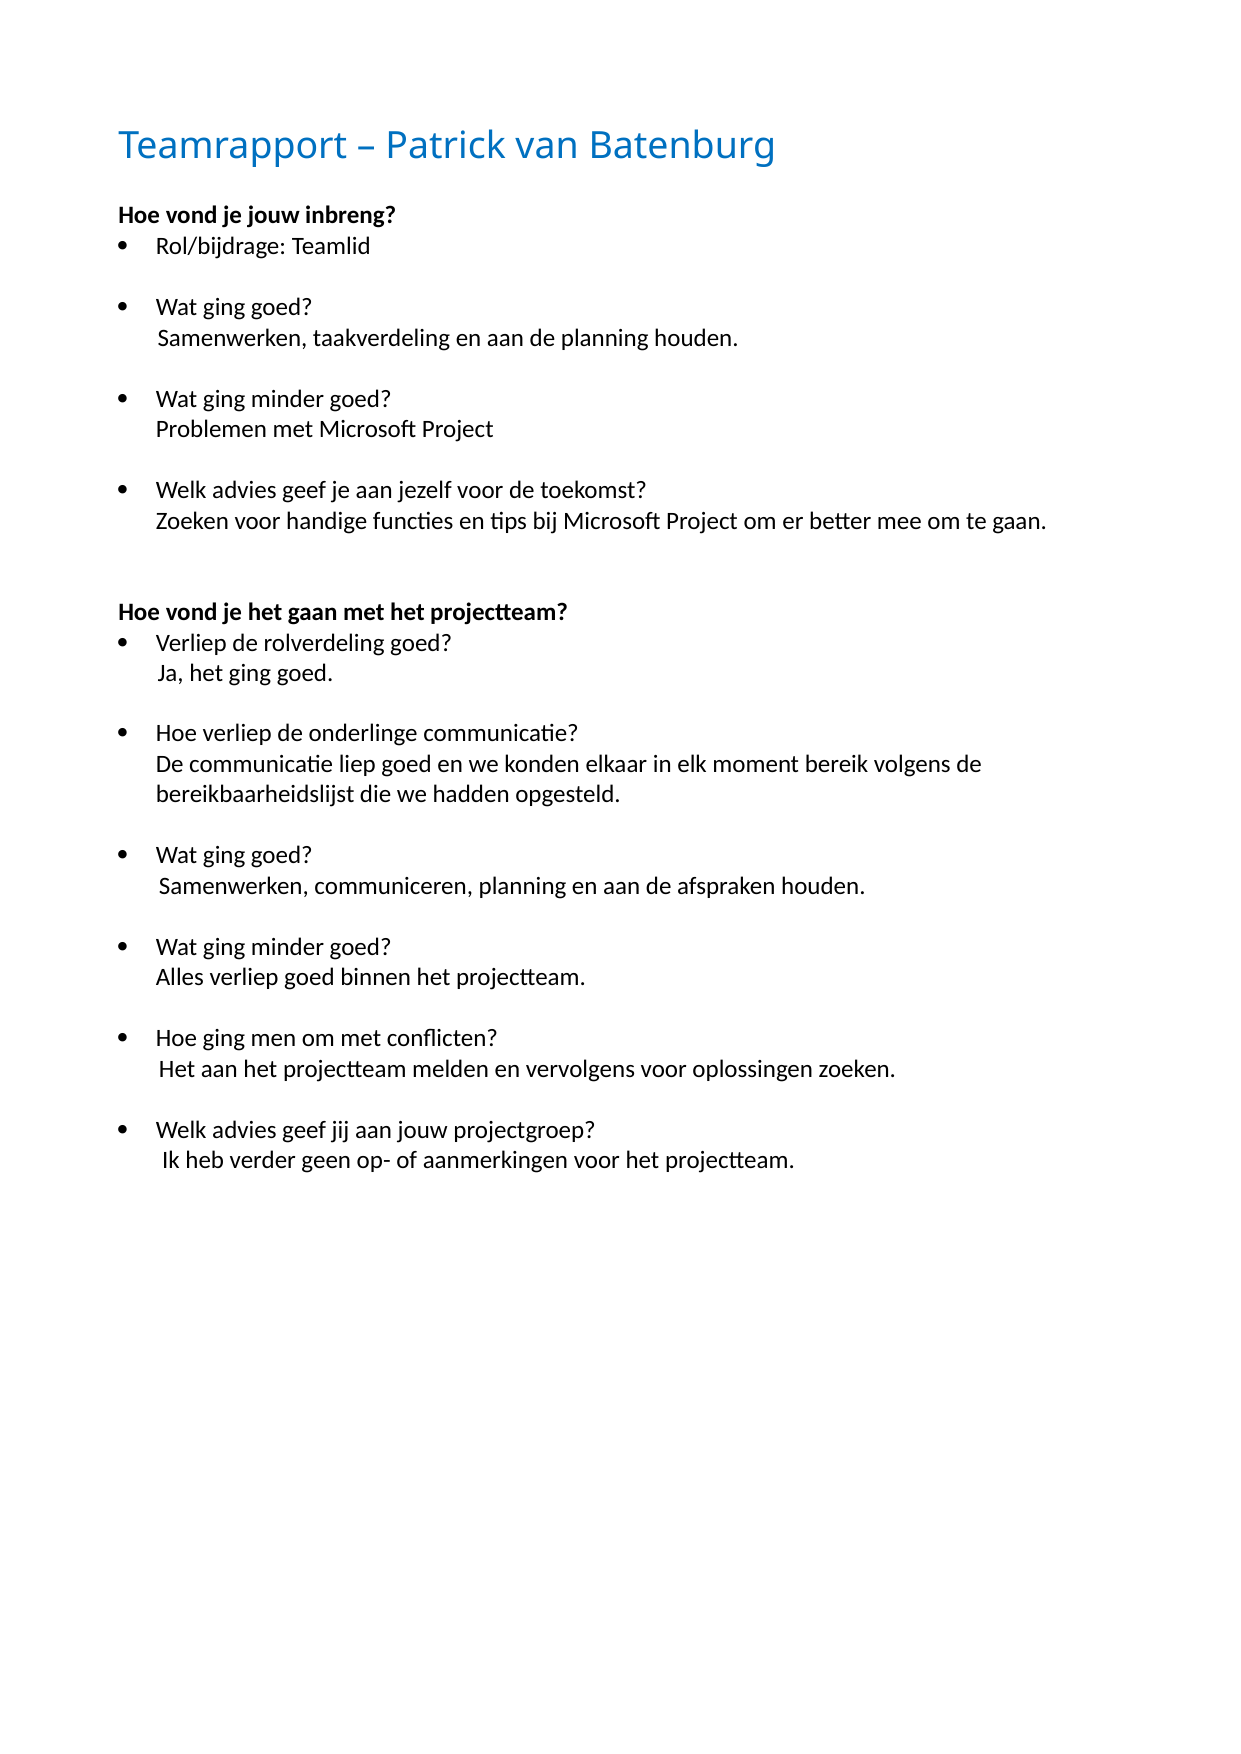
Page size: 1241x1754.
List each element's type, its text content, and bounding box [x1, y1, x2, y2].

text Alles verliep goed binnen het projectteam. [156, 961, 1122, 992]
list Hoe ging men om met conflicten? [118, 1022, 1122, 1053]
text De communicatie liep goed en we konden elkaar in elk moment bereik volgens de bereikbaarheidslijst die we hadden opgesteld. [156, 748, 1122, 809]
text Zoeken voor handige functies en tips bij Microsoft Project om er better mee om te gaan. [156, 505, 1122, 535]
text Ik heb verder geen op- of aanmerkingen voor het projectteam. [162, 1144, 1122, 1175]
list Wat ging goed? [118, 839, 1122, 870]
list Hoe verliep de onderlinge communicatie? [118, 717, 1122, 748]
list Verliep de rolverdeling goed? [118, 627, 1122, 657]
text Samenwerken, communiceren, planning en aan de afspraken houden. [159, 870, 1122, 900]
text Problemen met Microsoft Project [156, 413, 1122, 444]
list Wat ging minder goed? [118, 931, 1122, 961]
list Welk advies geef je aan jezelf voor de toekomst? [118, 474, 1122, 505]
list Wat ging goed? [118, 291, 1122, 322]
text Samenwerken, taakverdeling en aan de planning houden. [157, 322, 1122, 352]
text Hoe vond je jouw inbreng? [118, 200, 1122, 230]
list Rol/bijdrage: Teamlid [118, 230, 1122, 261]
list Welk advies geef jij aan jouw projectgroep? [118, 1114, 1122, 1144]
text Teamrapport – Patrick van Batenburg [118, 118, 1122, 169]
text Het aan het projectteam melden en vervolgens voor oplossingen zoeken. [159, 1053, 1122, 1083]
text Hoe vond je het gaan met het projectteam? [118, 596, 1122, 627]
text Ja, het ging goed. [157, 657, 1122, 688]
list Wat ging minder goed? [118, 383, 1122, 413]
